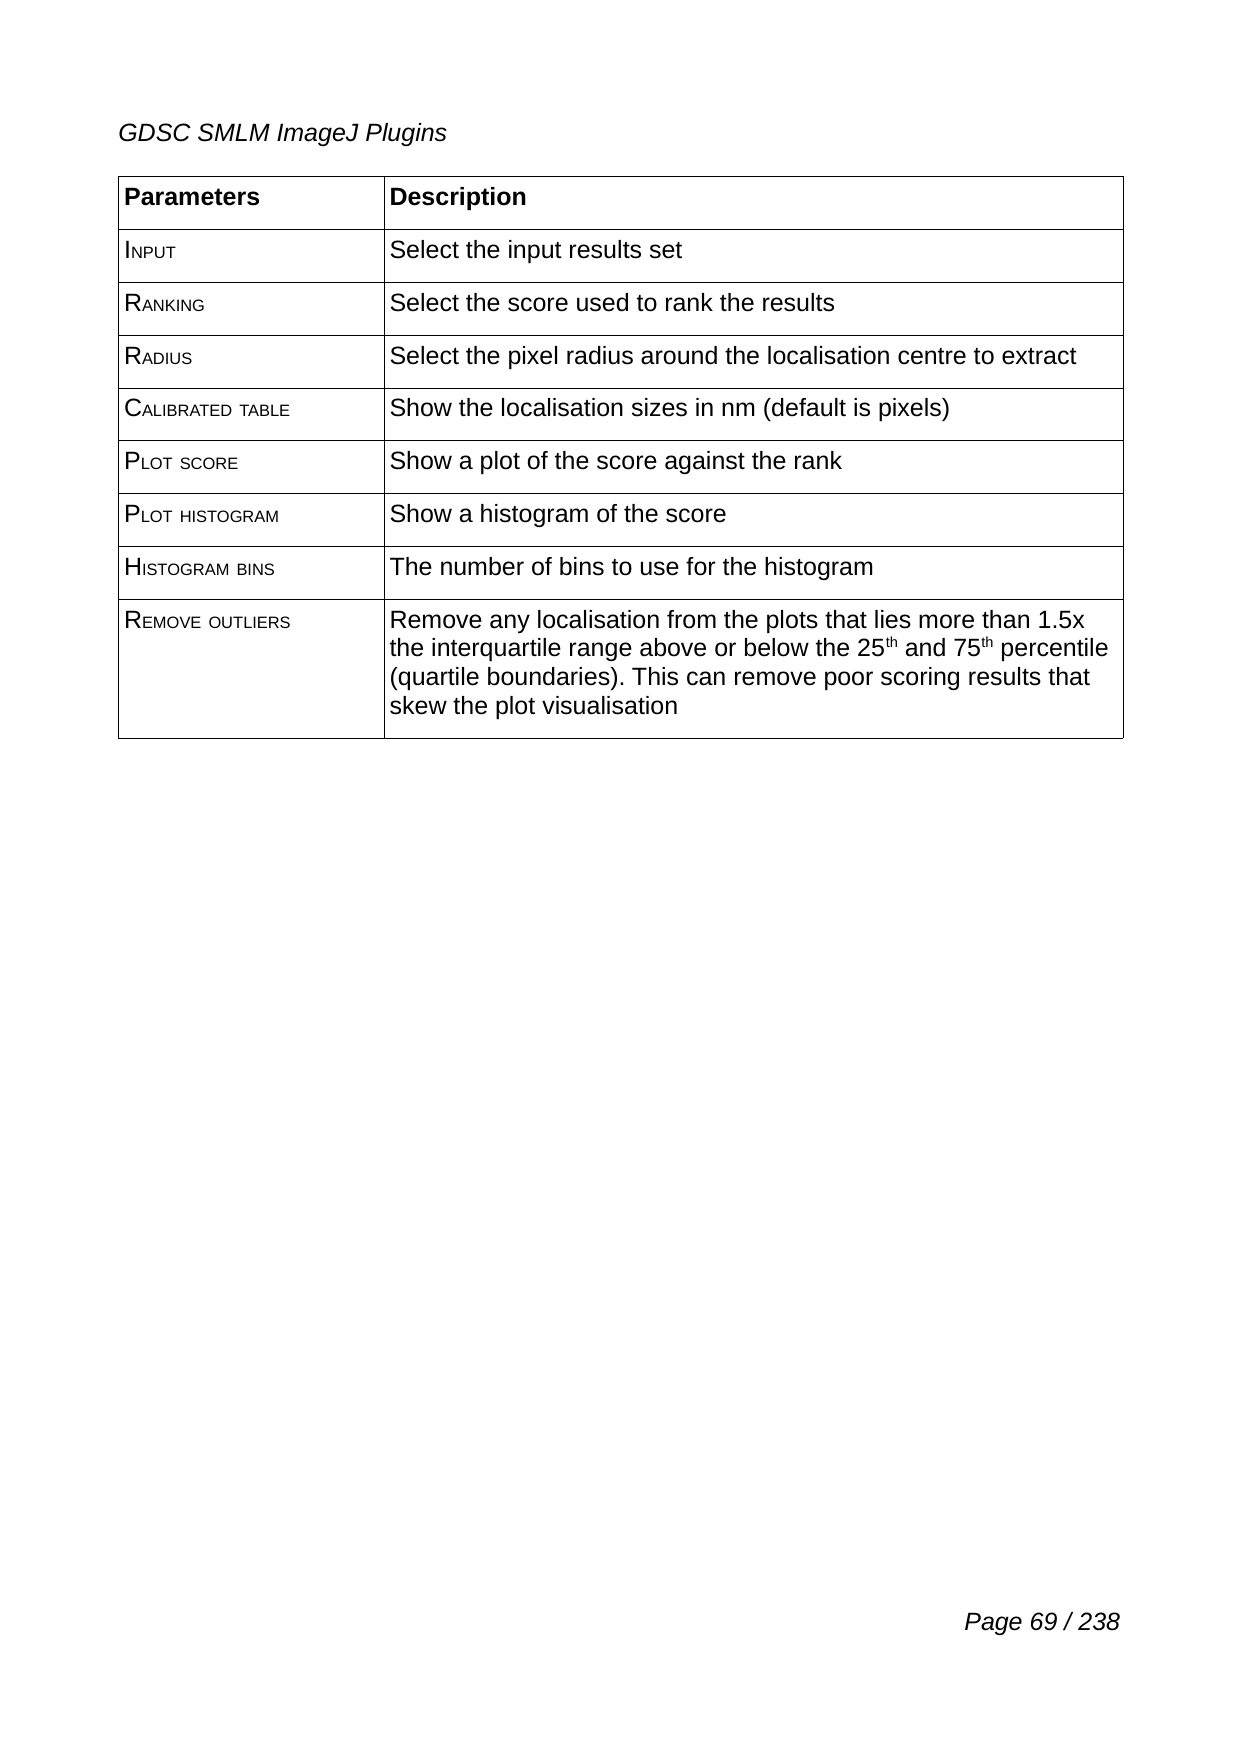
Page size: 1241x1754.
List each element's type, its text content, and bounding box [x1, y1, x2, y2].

table_cell Select the pixel radius around the localisation centre to extract [385, 336, 1123, 388]
table_cell Ranking [119, 283, 384, 335]
table_cell Select the score used to rank the results [385, 283, 1123, 335]
table_cell Plot histogram [119, 494, 384, 546]
table_header Parameters [119, 177, 384, 229]
table_cell Show the localisation sizes in nm (default is pixels) [385, 389, 1123, 440]
table_cell Remove any localisation from the plots that lies more than 1.5x the interquartile range above or below the 25th and 75th percentile (quartile boundaries). This can remove poor scoring results that skew the plot visualisation [385, 600, 1123, 738]
table_cell Show a histogram of the score [385, 494, 1123, 546]
table_cell Input [119, 230, 384, 282]
table_cell Show a plot of the score against the rank [385, 441, 1123, 493]
table_cell Plot score [119, 441, 384, 493]
table_cell The number of bins to use for the histogram [385, 547, 1123, 599]
table_cell Remove outliers [119, 600, 384, 738]
table_cell Calibrated table [119, 389, 384, 440]
table_cell Select the input results set [385, 230, 1123, 282]
table_header Description [385, 177, 1123, 229]
table_cell Histogram bins [119, 547, 384, 599]
table_cell Radius [119, 336, 384, 388]
